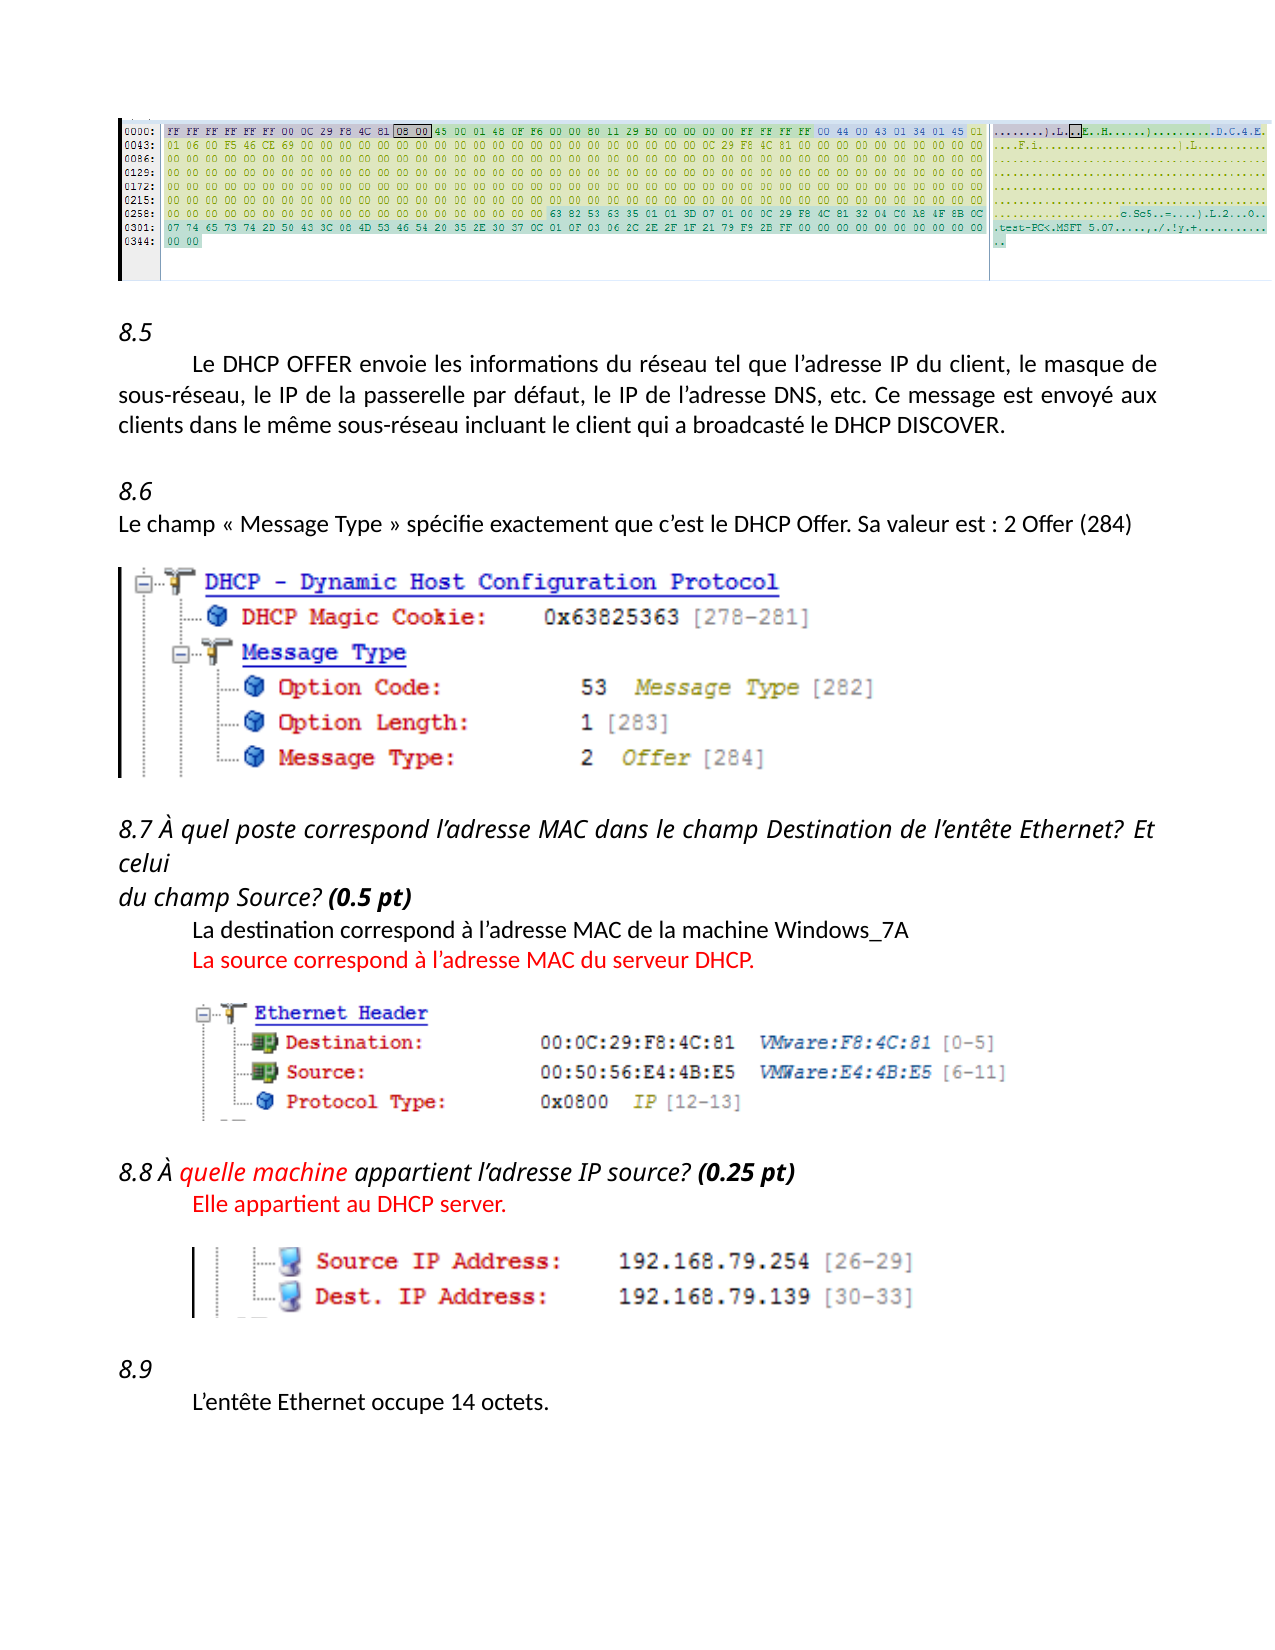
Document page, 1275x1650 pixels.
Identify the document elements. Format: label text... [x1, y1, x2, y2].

text Le DHCP OFFER envoie les informations du réseau tel que l’adresse IP du client, le masque de sous-réseau, le IP de la passerelle par défaut, le IP de l’adresse DNS, etc. Ce message est envoyé aux clients dans le même sous-réseau incluant le client qui a broadcasté le DHCP DISCOVER. [118, 348, 1157, 440]
text L’entête Ethernet occupe 14 octets. [118, 1386, 1157, 1417]
text 8.5 [118, 314, 1157, 348]
text 8.8 À quelle machine appartient l’adresse IP source? ​(0.25 pt) [118, 1120, 1157, 1188]
text La source correspond à l’adresse MAC du serveur DHCP. [118, 944, 1157, 975]
text La destination correspond à l’adresse MAC de la machine Windows_7A [118, 914, 1157, 944]
text 8.9 [118, 1318, 1157, 1386]
text Le champ « Message Type » spécifie exactement que c’est le DHCP Offer. Sa valeur est : 2 Offer (284) [118, 508, 1157, 538]
text 8.6 [118, 440, 1157, 508]
text Elle appartient au DHCP server. [118, 1188, 1157, 1219]
text 8.7 À quel poste correspond l’adresse MAC dans le champ Destination de l’entête Ethernet? Et celui du champ Source? ​(0.5 pt) [118, 778, 1157, 914]
